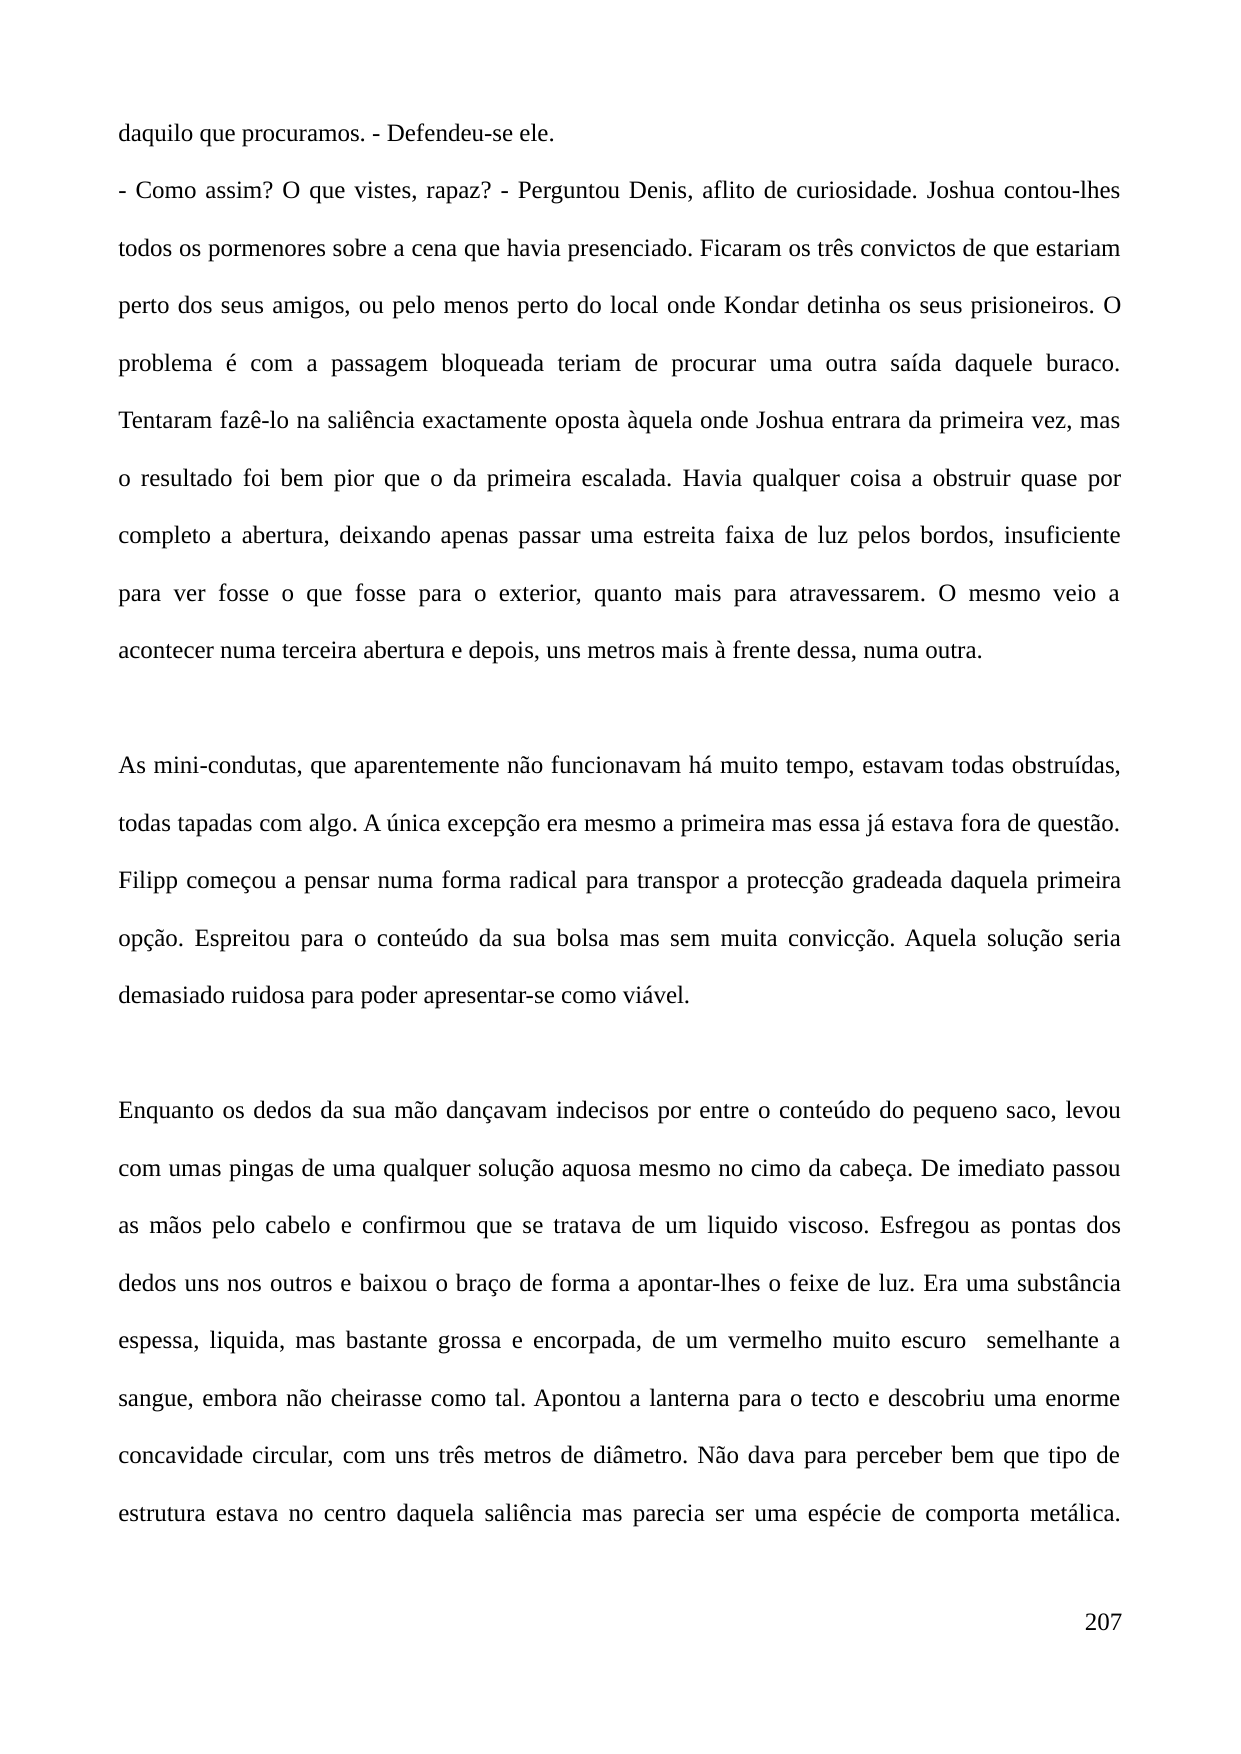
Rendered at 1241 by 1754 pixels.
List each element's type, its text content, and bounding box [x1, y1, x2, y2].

text Enquanto os dedos da sua mão dançavam indecisos por entre o conteúdo do pequeno saco, levou com umas pingas de uma qualquer solução aquosa mesmo no cimo da cabeça. De imediato passou as mãos pelo cabelo e confirmou que se tratava de um liquido viscoso. Esfregou as pontas dos dedos uns nos outros e baixou o braço de forma a apontar-lhes o feixe de luz. Era uma substância espessa, liquida, mas bastante grossa e encorpada, de um vermelho muito escuro semelhante a sangue, embora não cheirasse como tal. Apontou a lanterna para o tecto e descobriu uma enorme concavidade circular, com uns três metros de diâmetro. Não dava para perceber bem que tipo de estrutura estava no centro daquela saliência mas parecia ser uma espécie de comporta metálica. [118, 1096, 1122, 1527]
text - Como assim? O que vistes, rapaz? - Perguntou Denis, aflito de curiosidade. Joshua contou-lhes todos os pormenores sobre a cena que havia presenciado. Ficaram os três convictos de que estariam perto dos seus amigos, ou pelo menos perto do local onde Kondar detinha os seus prisioneiros. O problema é com a passagem bloqueada teriam de procurar uma outra saída daquele buraco. Tentaram fazê-lo na saliência exactamente oposta àquela onde Joshua entrara da primeira vez, mas o resultado foi bem pior que o da primeira escalada. Havia qualquer coisa a obstruir quase por completo a abertura, deixando apenas passar uma estreita faixa de luz pelos bordos, insuficiente para ver fosse o que fosse para o exterior, quanto mais para atravessarem. O mesmo veio a acontecer numa terceira abertura e depois, uns metros mais à frente dessa, numa outra. [118, 176, 1122, 664]
text As mini-condutas, que aparentemente não funcionavam há muito tempo, estavam todas obstruídas, todas tapadas com algo. A única excepção era mesmo a primeira mas essa já estava fora de questão. Filipp começou a pensar numa forma radical para transpor a protecção gradeada daquela primeira opção. Espreitou para o conteúdo da sua bolsa mas sem muita convicção. Aquela solução seria demasiado ruidosa para poder apresentar-se como viável. [118, 751, 1122, 1009]
text daquilo que procuramos. - Defendeu-se ele. [118, 118, 1122, 147]
